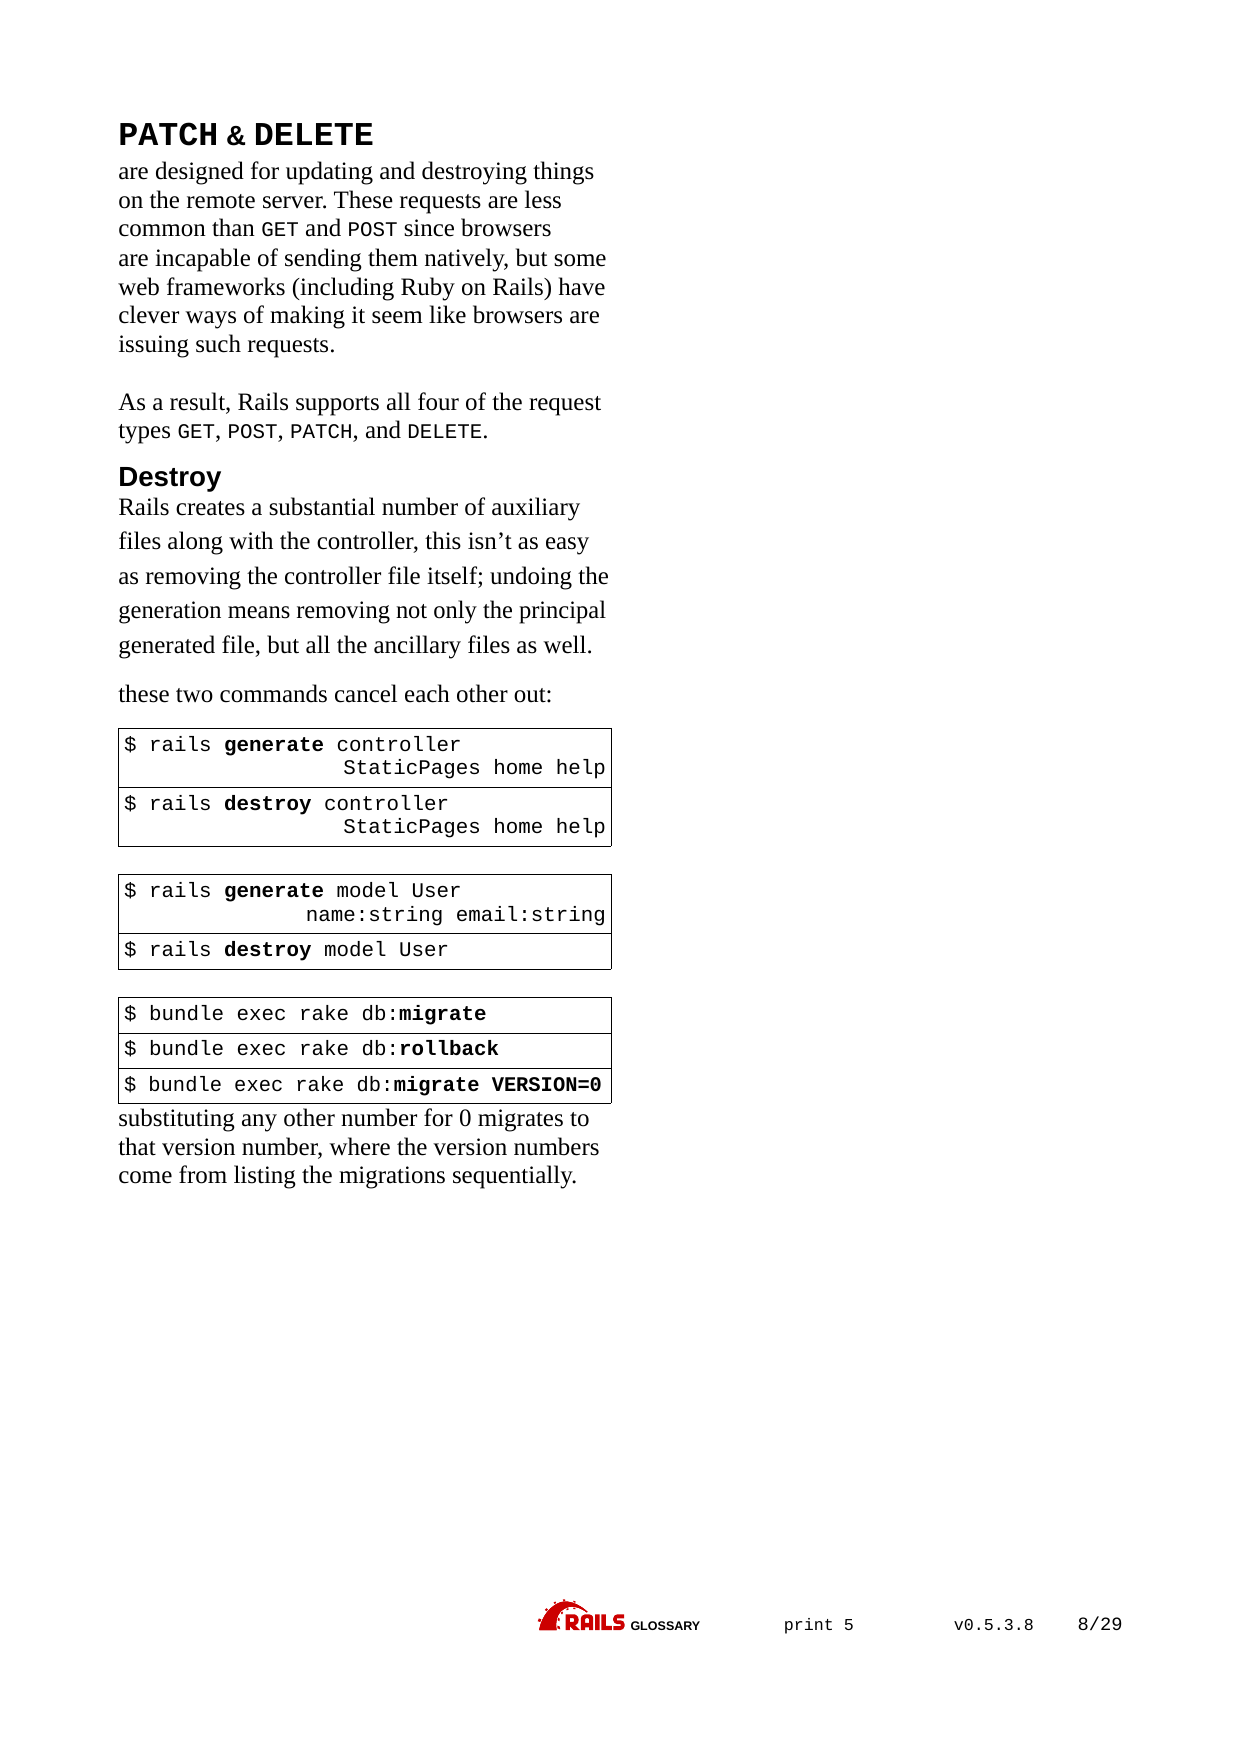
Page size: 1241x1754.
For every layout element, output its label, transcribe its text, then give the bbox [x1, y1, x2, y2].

table_cell $ rails destroy model User [119, 934, 611, 968]
text these two commands cancel each other out: [118, 679, 611, 707]
text are incapable of sending them natively, but some web frameworks (including Ruby on Rails) have clever ways of making it seem like browsers are issuing such requests. [118, 243, 611, 358]
text substituting any other number for 0 migrates to that version number, where the version numbers come from listing the migrations sequentially. [118, 1104, 611, 1189]
table_header $ bundle exec rake db:migrate [119, 998, 611, 1032]
table_cell $ bundle exec rake db:migrate VERSION=0 [119, 1069, 611, 1103]
text are designed for updating and destroying things on the remote server. These requests are less common than GET and POST since browsers [118, 156, 611, 243]
subtitle Destroy [118, 460, 611, 492]
table_header $ rails generate controller StaticPages home help [119, 729, 611, 787]
table_cell $ bundle exec rake db:rollback [119, 1034, 611, 1068]
table_header $ rails generate model User name:string email:string [119, 875, 611, 933]
subtitle PATCH & DELETE [118, 118, 611, 156]
text Rails creates a substantial number of auxiliary files along with the controller, this isn’t as easy as removing the controller file itself; undoing the generation means removing not only the principal generated file, but all the ancillary files as well. [118, 492, 611, 658]
text As a result, Rails supports all four of the request types GET, POST, PATCH, and DELETE. [118, 387, 611, 445]
table_cell $ rails destroy controller StaticPages home help [119, 788, 611, 846]
